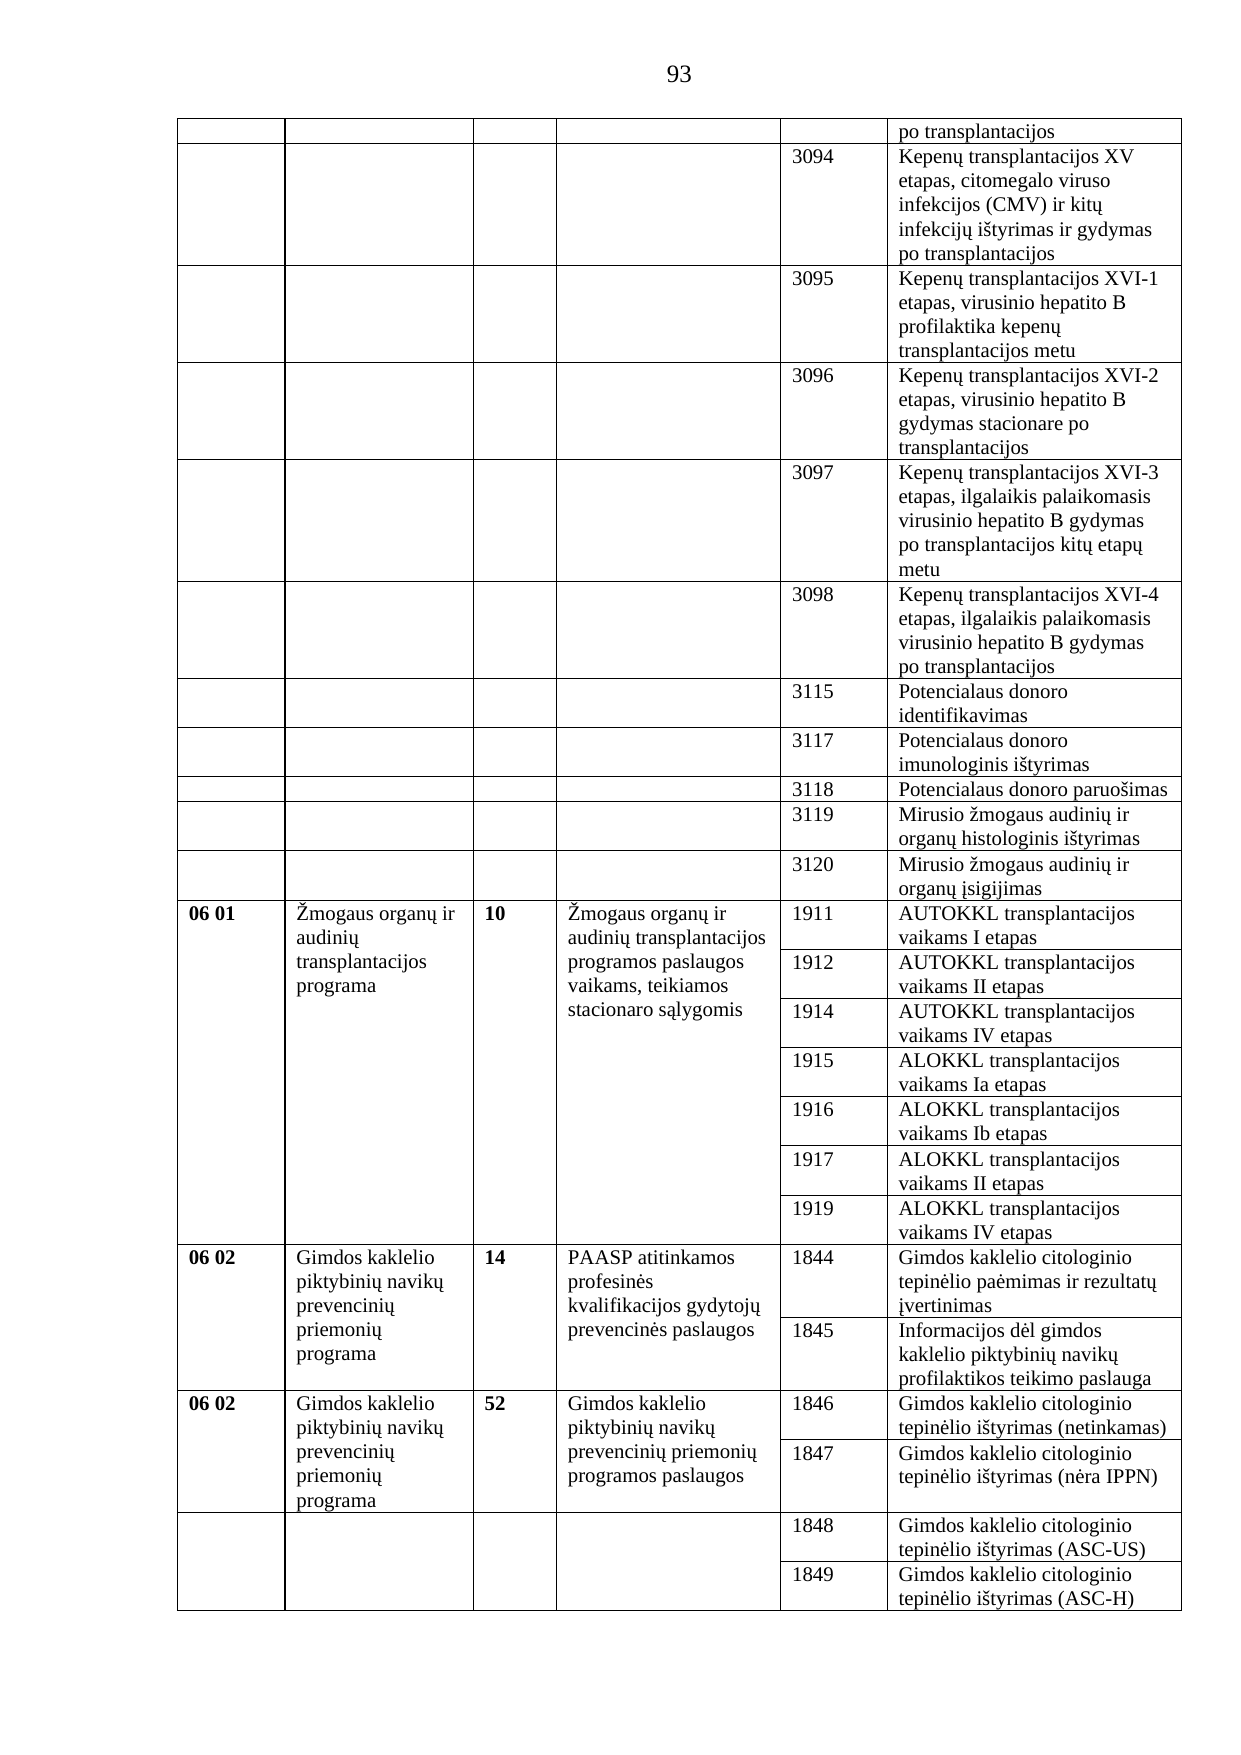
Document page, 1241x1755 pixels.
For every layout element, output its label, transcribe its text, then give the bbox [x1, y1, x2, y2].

table_cell 3119 [781, 802, 887, 850]
table_cell [286, 679, 473, 727]
table_cell [557, 266, 780, 362]
table_cell Informacijos dėl gimdos kaklelio piktybinių navikų profilaktikos teikimo paslauga [888, 1318, 1181, 1390]
table_cell [178, 582, 284, 678]
table_cell [557, 728, 780, 776]
table_cell [557, 144, 780, 264]
table_cell [474, 679, 556, 727]
table_cell [474, 266, 556, 362]
table_cell [474, 802, 556, 850]
table_cell [557, 851, 780, 899]
table_cell [286, 144, 473, 264]
table_cell [286, 266, 473, 362]
table_cell 1917 [781, 1146, 887, 1194]
table_cell [178, 728, 284, 776]
table_cell Kepenų transplantacijos XVI-3 etapas, ilgalaikis palaikomasis virusinio hepatito B gydymas po transplantacijos kitų etapų metu [888, 460, 1181, 581]
table_cell [474, 1513, 556, 1610]
table_cell [178, 679, 284, 727]
table_cell [178, 363, 284, 459]
table_cell 1846 [781, 1391, 887, 1439]
table_cell 52 [474, 1391, 556, 1512]
table_cell Mirusio žmogaus audinių ir organų histologinis ištyrimas [888, 802, 1181, 850]
table_cell 1916 [781, 1097, 887, 1145]
table_cell AUTOKKL transplantacijos vaikams II etapas [888, 950, 1181, 998]
table_cell AUTOKKL transplantacijos vaikams I etapas [888, 901, 1181, 949]
table_cell [286, 777, 473, 801]
table_cell [286, 460, 473, 581]
table_cell 1914 [781, 999, 887, 1047]
table_cell 1849 [781, 1562, 887, 1610]
table_cell 3097 [781, 460, 887, 581]
table_cell ALOKKL transplantacijos vaikams Ia etapas [888, 1048, 1181, 1096]
table_cell Gimdos kaklelio piktybinių navikų prevencinių priemonių programa [286, 1391, 473, 1512]
table_cell 1848 [781, 1513, 887, 1561]
table_cell [557, 679, 780, 727]
table_cell Kepenų transplantacijos XVI-4 etapas, ilgalaikis palaikomasis virusinio hepatito B gydymas po transplantacijos [888, 582, 1181, 678]
table_cell 1915 [781, 1048, 887, 1096]
table_cell 3094 [781, 144, 887, 264]
table_cell Gimdos kaklelio citologinio tepinėlio ištyrimas (nėra IPPN) [888, 1440, 1181, 1512]
table_cell Mirusio žmogaus audinių ir organų įsigijimas [888, 851, 1181, 899]
table_cell [286, 119, 473, 143]
table_cell 06 02 [178, 1245, 284, 1390]
table_cell 1844 [781, 1245, 887, 1317]
table_cell Potencialaus donoro paruošimas [888, 777, 1181, 801]
table_cell po transplantacijos [888, 119, 1181, 143]
table_cell 10 [474, 901, 556, 1244]
table_cell Kepenų transplantacijos XVI-1 etapas, virusinio hepatito B profilaktika kepenų transplantacijos metu [888, 266, 1181, 362]
table_cell 3118 [781, 777, 887, 801]
table_cell Kepenų transplantacijos XVI-2 etapas, virusinio hepatito B gydymas stacionare po transplantacijos [888, 363, 1181, 459]
table_cell [286, 582, 473, 678]
table_cell [557, 582, 780, 678]
table_cell [178, 802, 284, 850]
table_cell Potencialaus donoro imunologinis ištyrimas [888, 728, 1181, 776]
table_cell AUTOKKL transplantacijos vaikams IV etapas [888, 999, 1181, 1047]
table_cell 3120 [781, 851, 887, 899]
table_cell [557, 1513, 780, 1610]
table_cell Žmogaus organų ir audinių transplantacijos programos paslaugos vaikams, teikiamos stacionaro sąlygomis [557, 901, 780, 1244]
table_cell [286, 1513, 473, 1610]
table_cell 1845 [781, 1318, 887, 1390]
table_cell [557, 802, 780, 850]
table_cell 1911 [781, 901, 887, 949]
table_cell [781, 119, 887, 143]
table_cell Gimdos kaklelio citologinio tepinėlio ištyrimas (netinkamas) [888, 1391, 1181, 1439]
table_cell [286, 363, 473, 459]
table_cell [474, 777, 556, 801]
table_cell 3098 [781, 582, 887, 678]
table_cell [474, 728, 556, 776]
table_cell [474, 119, 556, 143]
table_cell [474, 363, 556, 459]
table_cell [557, 363, 780, 459]
table_cell [557, 119, 780, 143]
table_cell [286, 728, 473, 776]
table_cell [286, 851, 473, 899]
table_cell 3117 [781, 728, 887, 776]
table_cell [178, 266, 284, 362]
table_cell [178, 460, 284, 581]
table_cell [178, 1513, 284, 1610]
table_cell [474, 460, 556, 581]
table_cell ALOKKL transplantacijos vaikams Ib etapas [888, 1097, 1181, 1145]
table_cell [178, 777, 284, 801]
table_cell Potencialaus donoro identifikavimas [888, 679, 1181, 727]
table_cell ALOKKL transplantacijos vaikams IV etapas [888, 1196, 1181, 1244]
table_cell PAASP atitinkamos profesinės kvalifikacijos gydytojų prevencinės paslaugos [557, 1245, 780, 1390]
table_cell Gimdos kaklelio citologinio tepinėlio paėmimas ir rezultatų įvertinimas [888, 1245, 1181, 1317]
table_cell Žmogaus organų ir audinių transplantacijos programa [286, 901, 473, 1244]
table_cell Gimdos kaklelio piktybinių navikų prevencinių priemonių programos paslaugos [557, 1391, 780, 1512]
table_cell [557, 777, 780, 801]
table_cell 14 [474, 1245, 556, 1390]
table_cell 1847 [781, 1440, 887, 1512]
table_cell [474, 144, 556, 264]
table_cell [178, 851, 284, 899]
table_cell 1919 [781, 1196, 887, 1244]
table_cell 06 02 [178, 1391, 284, 1512]
table_cell 3096 [781, 363, 887, 459]
table_cell [474, 582, 556, 678]
table_cell ALOKKL transplantacijos vaikams II etapas [888, 1146, 1181, 1194]
table_cell Gimdos kaklelio citologinio tepinėlio ištyrimas (ASC-H) [888, 1562, 1181, 1610]
table_cell Gimdos kaklelio piktybinių navikų prevencinių priemonių programa [286, 1245, 473, 1390]
table_cell 06 01 [178, 901, 284, 1244]
table_cell 1912 [781, 950, 887, 998]
table_cell 3095 [781, 266, 887, 362]
table_cell Gimdos kaklelio citologinio tepinėlio ištyrimas (ASC-US) [888, 1513, 1181, 1561]
table_cell Kepenų transplantacijos XV etapas, citomegalo viruso infekcijos (CMV) ir kitų infekcijų ištyrimas ir gydymas po transplantacijos [888, 144, 1181, 264]
table_cell [557, 460, 780, 581]
table_cell [286, 802, 473, 850]
table_cell [178, 119, 284, 143]
table_cell 3115 [781, 679, 887, 727]
table_cell [178, 144, 284, 264]
table_cell [474, 851, 556, 899]
